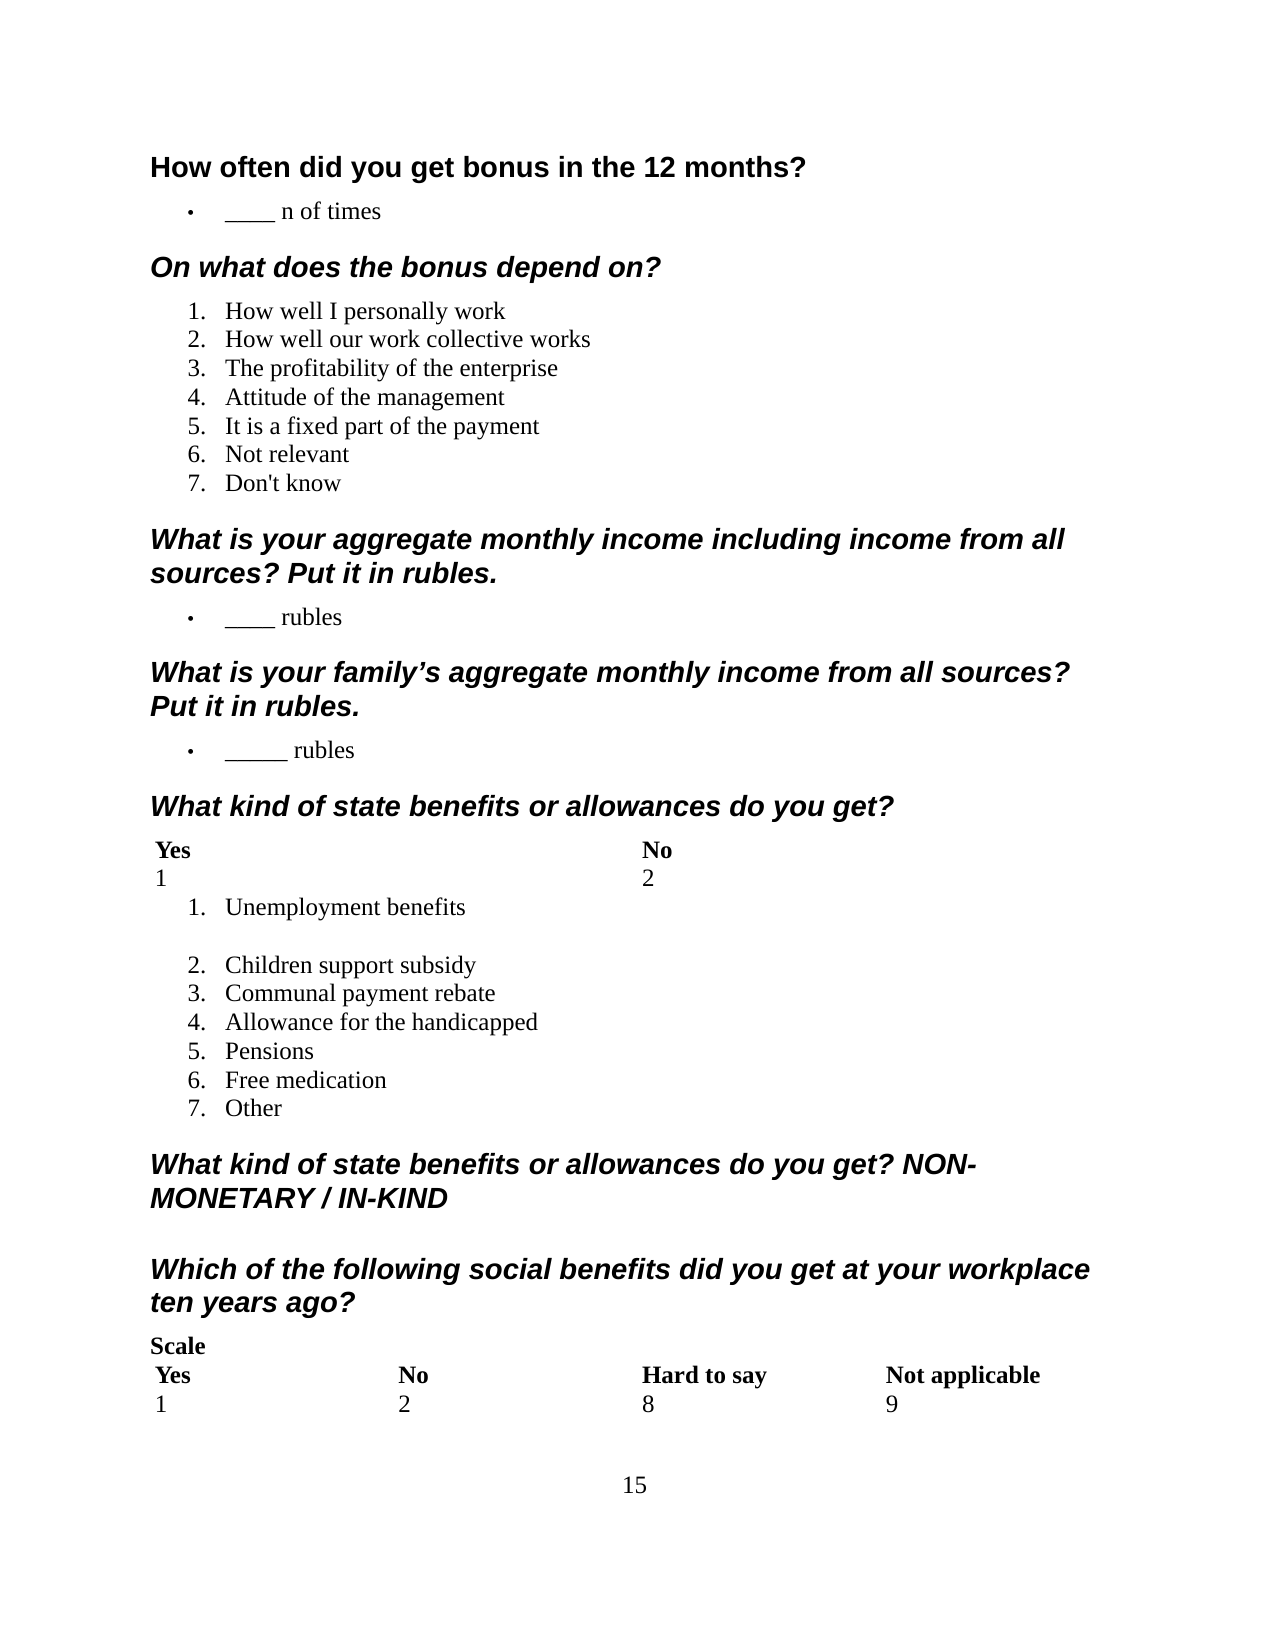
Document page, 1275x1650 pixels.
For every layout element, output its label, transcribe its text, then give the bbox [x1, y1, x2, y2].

table_cell 2 [394, 1389, 637, 1418]
list Don't know [187, 468, 1125, 497]
list How well our work collective works [187, 324, 1125, 353]
subtitle On what does the bonus depend on? [150, 250, 1125, 283]
subtitle What kind of state benefits or allowances do you get? NON-MONETARY / IN-KIND [150, 1147, 1125, 1214]
subtitle What is your aggregate monthly income including income from all sources? Put it in rubles. [150, 522, 1125, 589]
subtitle How often did you get bonus in the 12 months? [150, 150, 1125, 183]
list Not relevant [187, 439, 1125, 468]
table_header No [394, 1360, 637, 1389]
table_cell 8 [638, 1389, 881, 1418]
subtitle Which of the following social benefits did you get at your workplace ten years ago? [150, 1252, 1125, 1319]
subtitle What is your family’s aggregate monthly income from all sources? Put it in rubles. [150, 655, 1125, 722]
table_header Yes [150, 835, 637, 863]
list Other [187, 1093, 1125, 1122]
list _____ rubles [187, 735, 1125, 764]
list Attitude of the management [187, 382, 1125, 411]
table_header Not applicable [881, 1360, 1125, 1389]
list Free medication [187, 1065, 1125, 1093]
table_cell 1 [150, 1389, 394, 1418]
list ____ rubles [187, 602, 1125, 630]
table_cell 9 [881, 1389, 1125, 1418]
list Children support subsidy [187, 950, 1125, 978]
table_cell 1 [150, 864, 637, 892]
subtitle What kind of state benefits or allowances do you get? [150, 789, 1125, 822]
list Unemployment benefits [187, 892, 1125, 950]
list Communal payment rebate [187, 978, 1125, 1007]
table_header Yes [150, 1360, 394, 1389]
list The profitability of the enterprise [187, 353, 1125, 382]
table_header No [638, 835, 1125, 863]
list ____ n of times [187, 196, 1125, 225]
list Allowance for the handicapped [187, 1007, 1125, 1036]
text Scale [150, 1331, 1125, 1360]
list Pensions [187, 1036, 1125, 1065]
table_header Hard to say [638, 1360, 881, 1389]
list It is a fixed part of the payment [187, 411, 1125, 439]
table_cell 2 [638, 864, 1125, 892]
list How well I personally work [187, 296, 1125, 324]
